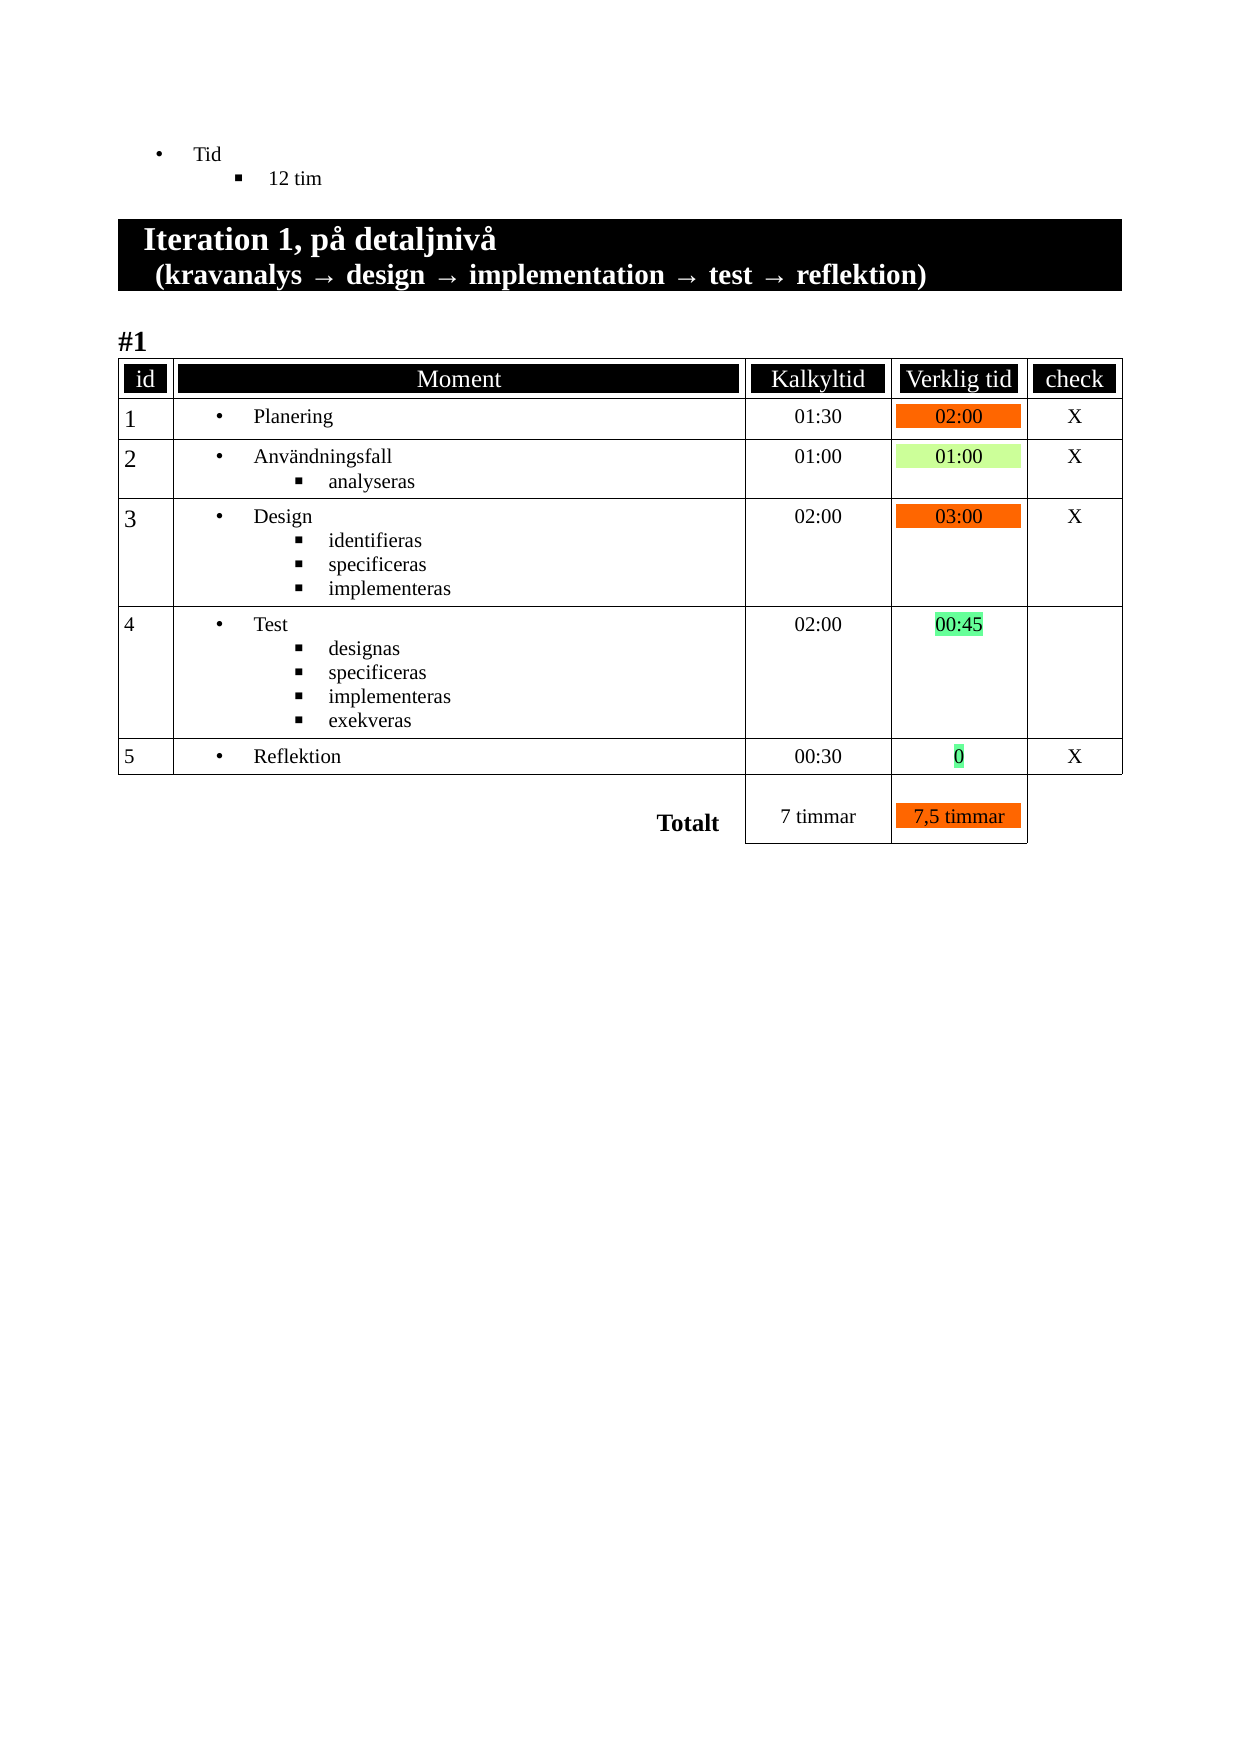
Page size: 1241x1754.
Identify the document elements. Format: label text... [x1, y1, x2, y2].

table_cell X [1028, 499, 1122, 606]
table_header id [119, 359, 173, 398]
table_cell 3 [119, 499, 173, 606]
table_cell X [1028, 440, 1122, 498]
list Tid [156, 142, 1122, 166]
table_cell [118, 775, 173, 843]
table_cell 02:00 [892, 399, 1027, 439]
table_cell 1 [119, 399, 173, 439]
table_cell Totalt [173, 775, 745, 843]
table_cell 2 [119, 440, 173, 498]
table_cell Test designas specificeras implementeras exekveras [174, 607, 745, 738]
table_header Verklig tid [892, 359, 1027, 398]
table_cell X [1028, 399, 1122, 439]
table_cell 00:30 [746, 739, 891, 774]
table_cell 03:00 [892, 499, 1027, 606]
table_cell Reflektion [174, 739, 745, 774]
table_cell 5 [119, 739, 173, 774]
text #1 [118, 324, 1122, 358]
table_cell 02:00 [746, 607, 891, 738]
text (kravanalys → design → implementation → test → reflektion) [118, 257, 1122, 291]
table_cell 4 [119, 607, 173, 738]
table_cell [1028, 607, 1122, 738]
table_cell Användningsfall analyseras [174, 440, 745, 498]
table_cell 01:30 [746, 399, 891, 439]
table_header Moment [174, 359, 745, 398]
table_cell 00:45 [892, 607, 1027, 738]
table_cell [1028, 775, 1122, 843]
text Iteration 1, på detaljnivå [118, 219, 1122, 257]
table_cell Design identifieras specificeras implementeras [174, 499, 745, 606]
table_header check [1028, 359, 1122, 398]
table_cell 01:00 [892, 440, 1027, 498]
table_cell 7,5 timmar [892, 775, 1027, 843]
table_cell 0 [892, 739, 1027, 774]
table_cell Planering [174, 399, 745, 439]
table_cell 7 timmar [746, 775, 891, 843]
table_cell X [1028, 739, 1122, 774]
table_cell 02:00 [746, 499, 891, 606]
table_cell 01:00 [746, 440, 891, 498]
list 12 tim [231, 166, 1122, 190]
table_header Kalkyltid [746, 359, 891, 398]
